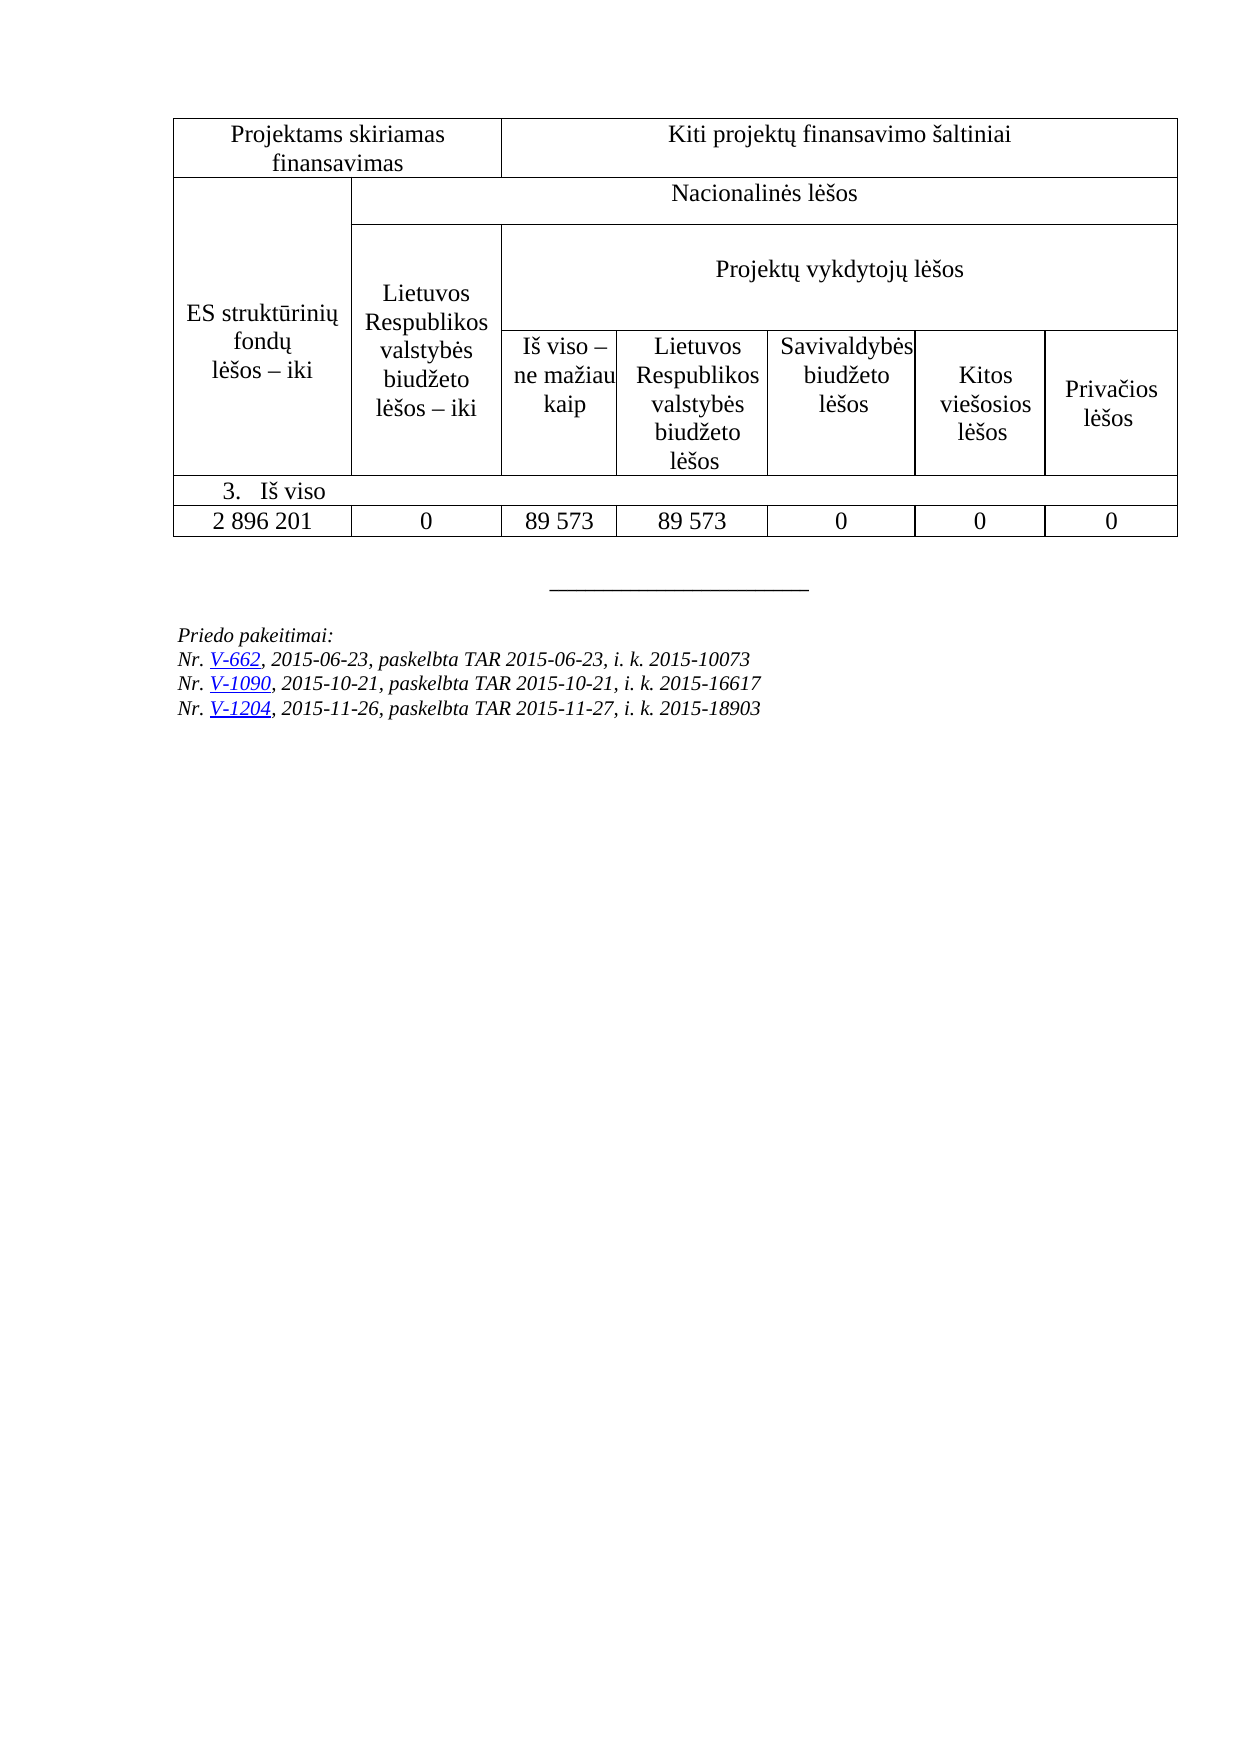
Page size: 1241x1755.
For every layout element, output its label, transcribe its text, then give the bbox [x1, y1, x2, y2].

table_header Kiti projektų finansavimo šaltiniai [502, 119, 1177, 177]
table_cell ES struktūrinių fondų lėšos – iki [174, 178, 351, 475]
table_cell 0 [916, 506, 1044, 536]
table_cell Savivaldybės biudžeto lėšos [768, 331, 914, 475]
table_cell 89 573 [617, 506, 767, 536]
table_cell 2 896 201 [174, 506, 351, 536]
table_cell Kitos viešosios lėšos [916, 331, 1044, 475]
table_cell 0 [1046, 506, 1177, 536]
text Nr. V-1204, 2015-11-26, paskelbta TAR 2015-11-27, i. k. 2015-18903 [177, 695, 1181, 719]
table_cell 0 [352, 506, 501, 536]
table_cell Projektų vykdytojų lėšos [502, 225, 1177, 330]
table_cell 89 573 [502, 506, 616, 536]
table_cell Lietuvos Respublikos valstybės biudžeto lėšos [617, 331, 767, 475]
table_cell 0 [768, 506, 914, 536]
text Nr. V-662, 2015-06-23, paskelbta TAR 2015-06-23, i. k. 2015-10073 [177, 647, 1181, 671]
table_cell 3. Iš viso [174, 476, 1177, 505]
text _____________________________ [177, 566, 1181, 594]
text Nr. V-1090, 2015-10-21, paskelbta TAR 2015-10-21, i. k. 2015-16617 [177, 671, 1181, 695]
text Priedo pakeitimai: [177, 623, 1181, 647]
table_cell Iš viso – ne mažiau kaip [502, 331, 616, 475]
table_cell Lietuvos Respublikos valstybės biudžeto lėšos – iki [352, 225, 501, 475]
table_cell Privačios lėšos [1046, 331, 1177, 475]
table_header Projektams skiriamas finansavimas [174, 119, 501, 177]
table_cell Nacionalinės lėšos [352, 178, 1177, 224]
